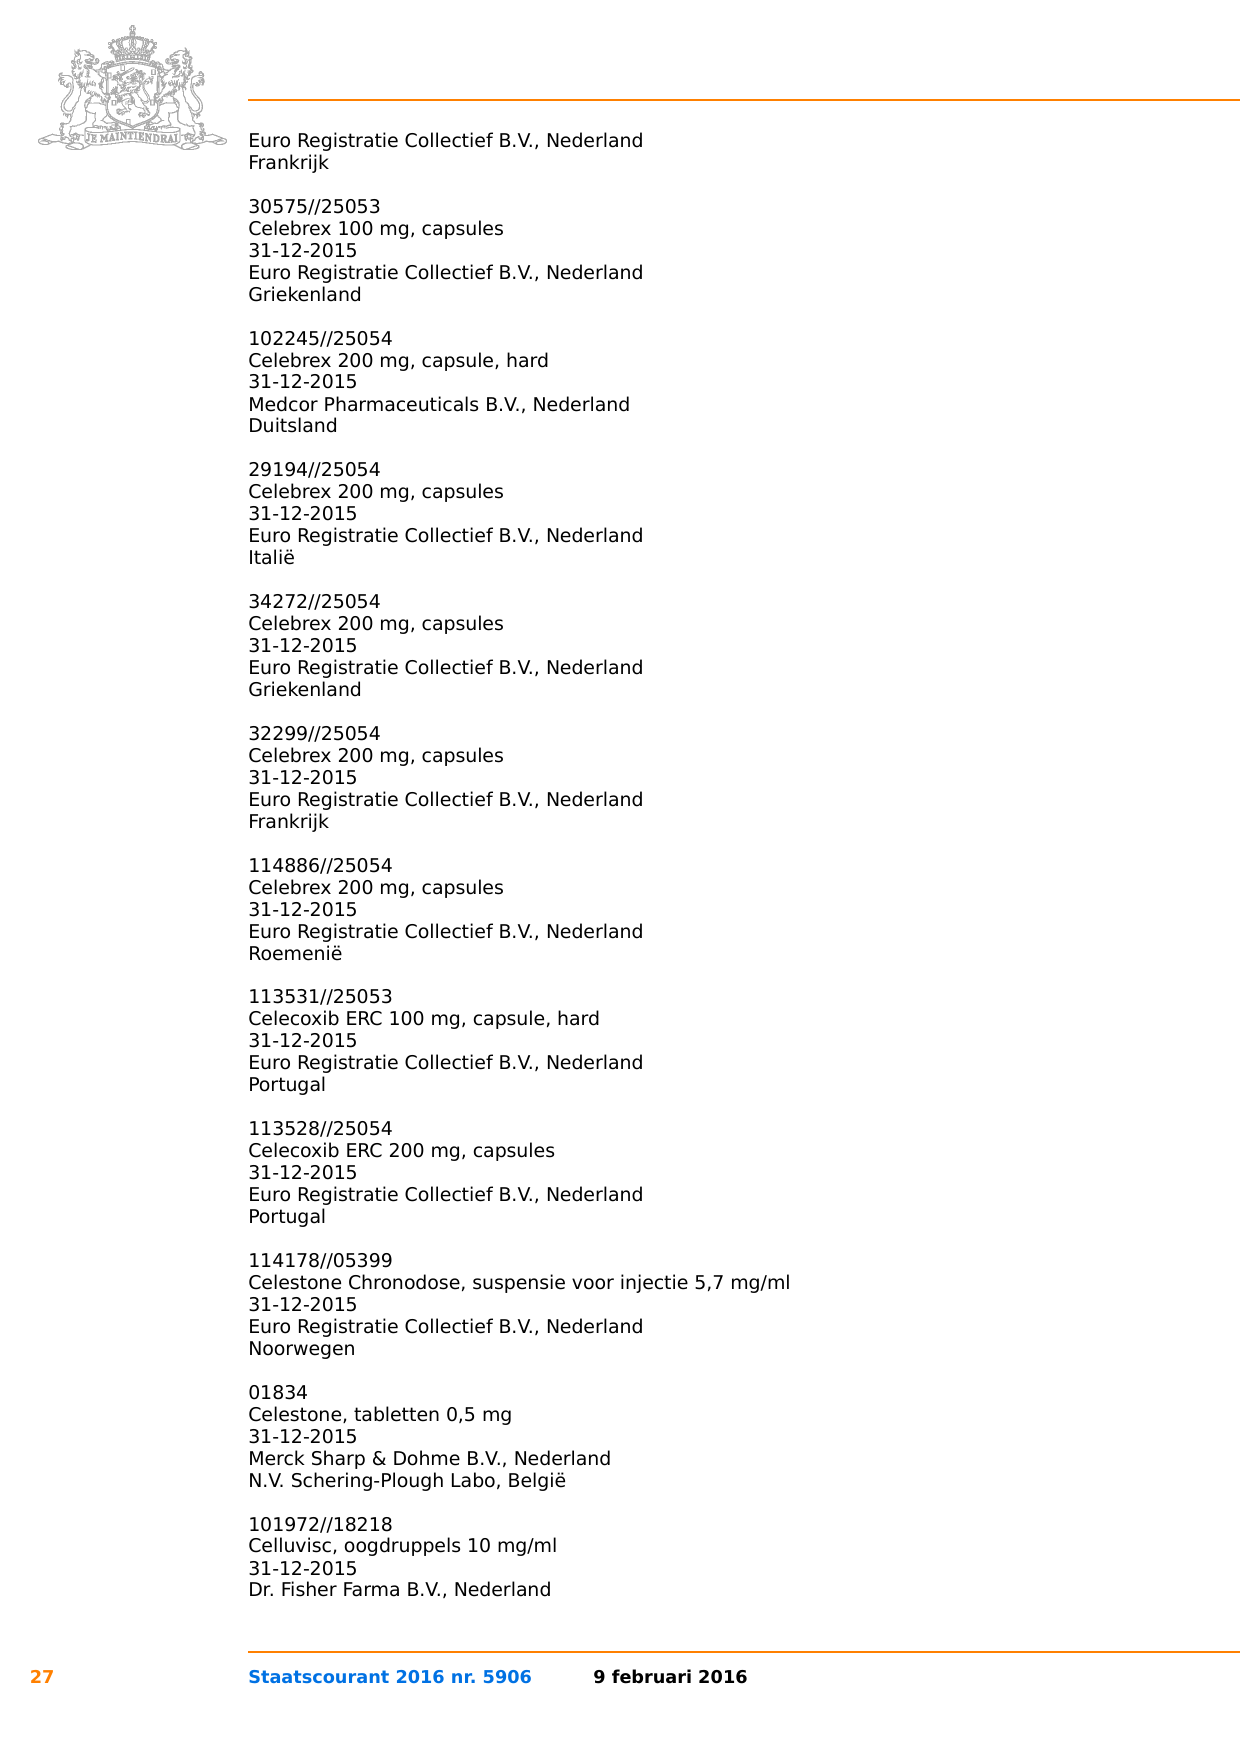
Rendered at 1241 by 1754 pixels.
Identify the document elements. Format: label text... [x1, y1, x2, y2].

text Celebrex 200 mg, capsules [248, 481, 1163, 503]
text 32299//25054 [248, 723, 1163, 745]
text Frankrijk [248, 811, 1163, 833]
text Dr. Fisher Farma B.V., Nederland [248, 1579, 1163, 1601]
text 29194//25054 [248, 459, 1163, 481]
text 31-12-2015 [248, 1030, 1163, 1052]
text N.V. Schering-Plough Labo, België [248, 1469, 1163, 1492]
text Celestone Chronodose, suspensie voor injectie 5,7 mg/ml [248, 1272, 1163, 1294]
text Celebrex 200 mg, capsules [248, 877, 1163, 898]
text Frankrijk [248, 152, 1163, 174]
text 102245//25054 [248, 327, 1163, 349]
text 31-12-2015 [248, 767, 1163, 789]
text Euro Registratie Collectief B.V., Nederland [248, 1052, 1163, 1074]
text 31-12-2015 [248, 371, 1163, 393]
text 31-12-2015 [248, 1426, 1163, 1448]
text 113531//25053 [248, 986, 1163, 1008]
text Celestone, tabletten 0,5 mg [248, 1404, 1163, 1426]
text 31-12-2015 [248, 240, 1163, 262]
text Celebrex 100 mg, capsules [248, 218, 1163, 240]
text Medcor Pharmaceuticals B.V., Nederland [248, 393, 1163, 415]
text 31-12-2015 [248, 1294, 1163, 1316]
text Duitsland [248, 415, 1163, 437]
text Euro Registratie Collectief B.V., Nederland [248, 1316, 1163, 1338]
text Euro Registratie Collectief B.V., Nederland [248, 657, 1163, 679]
text Euro Registratie Collectief B.V., Nederland [248, 789, 1163, 811]
text Celluvisc, oogdruppels 10 mg/ml [248, 1535, 1163, 1557]
text 30575//25053 [248, 196, 1163, 218]
text Roemenië [248, 942, 1163, 964]
text Portugal [248, 1074, 1163, 1096]
text 31-12-2015 [248, 1162, 1163, 1184]
text Celebrex 200 mg, capsule, hard [248, 349, 1163, 371]
text 101972//18218 [248, 1513, 1163, 1535]
text 31-12-2015 [248, 503, 1163, 525]
text 31-12-2015 [248, 635, 1163, 657]
text 31-12-2015 [248, 898, 1163, 921]
text Euro Registratie Collectief B.V., Nederland [248, 921, 1163, 942]
text Celebrex 200 mg, capsules [248, 745, 1163, 767]
text 113528//25054 [248, 1118, 1163, 1140]
text Griekenland [248, 284, 1163, 306]
text 114886//25054 [248, 854, 1163, 877]
picture [38, 25, 227, 150]
text Merck Sharp & Dohme B.V., Nederland [248, 1448, 1163, 1469]
text Portugal [248, 1206, 1163, 1228]
text 34272//25054 [248, 591, 1163, 613]
text Euro Registratie Collectief B.V., Nederland [248, 262, 1163, 284]
text Euro Registratie Collectief B.V., Nederland [248, 1184, 1163, 1206]
text Euro Registratie Collectief B.V., Nederland [248, 525, 1163, 547]
text Griekenland [248, 679, 1163, 701]
text 114178//05399 [248, 1250, 1163, 1272]
text Celecoxib ERC 100 mg, capsule, hard [248, 1008, 1163, 1030]
text Italië [248, 547, 1163, 569]
text Celebrex 200 mg, capsules [248, 613, 1163, 635]
text Euro Registratie Collectief B.V., Nederland [248, 130, 1163, 152]
text 31-12-2015 [248, 1557, 1163, 1579]
text Celecoxib ERC 200 mg, capsules [248, 1140, 1163, 1162]
text Noorwegen [248, 1338, 1163, 1360]
text 01834 [248, 1382, 1163, 1404]
